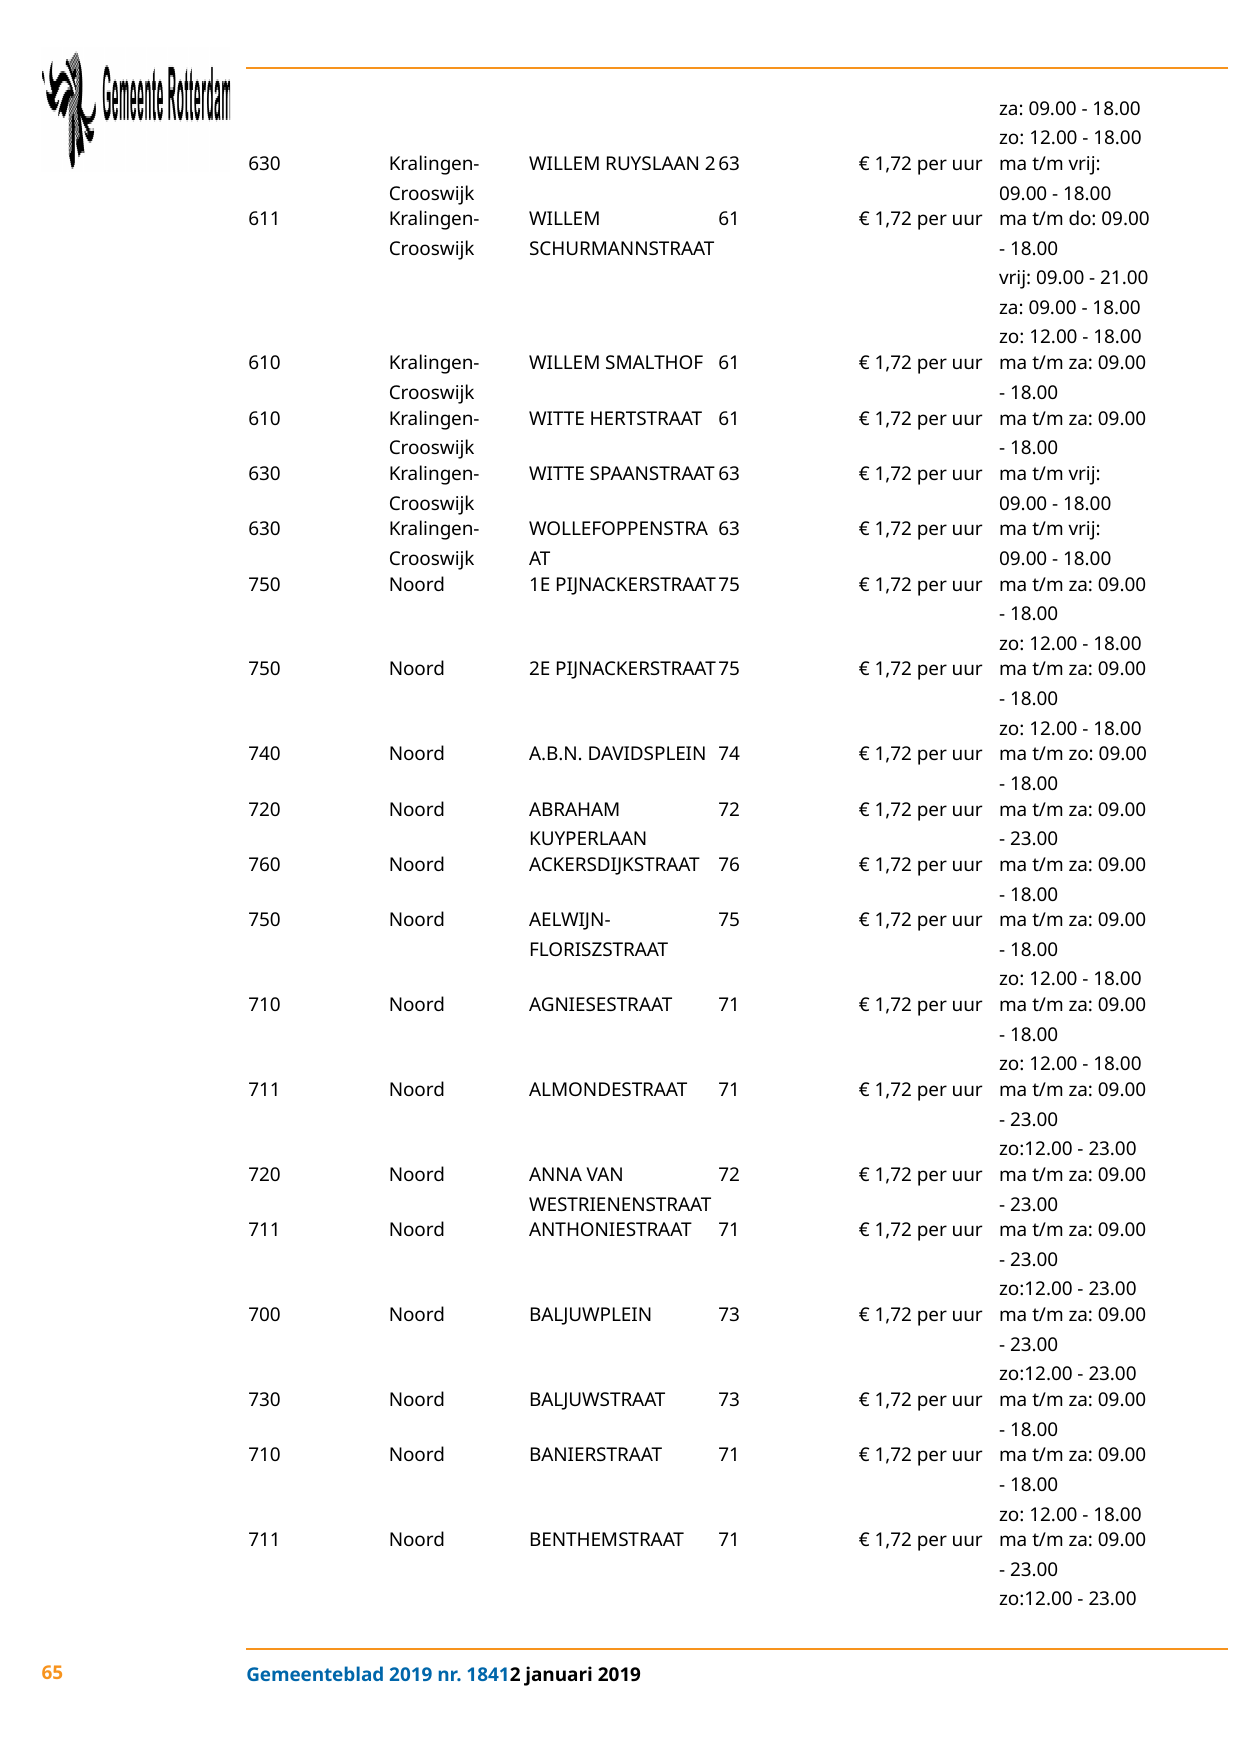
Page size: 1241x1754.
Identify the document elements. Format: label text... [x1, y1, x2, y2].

table_cell za: 09.00 - 18.00 zo: 12.00 - 18.00 [999, 95, 1152, 150]
table_cell 71 [718, 991, 858, 1076]
table_cell ma t/m za: 09.00 - 18.00 zo: 12.00 - 18.00 [999, 906, 1152, 991]
table_cell ma t/m za: 09.00 - 18.00 zo: 12.00 - 18.00 [999, 571, 1152, 656]
table_cell € 1,72 per uur [859, 515, 999, 571]
table_cell ma t/m zo: 09.00 - 18.00 [999, 741, 1152, 796]
table_cell 711 [248, 1216, 388, 1301]
table_cell € 1,72 per uur [859, 656, 999, 741]
table_cell 2E PIJNACKERSTRAAT [529, 656, 718, 741]
table_cell 61 [718, 405, 858, 460]
table_cell ALMONDESTRAAT [529, 1076, 718, 1161]
table_cell 61 [718, 205, 858, 349]
table_cell Noord [389, 1216, 529, 1301]
table_cell 73 [718, 1301, 858, 1386]
table_cell [389, 95, 529, 150]
table_cell ma t/m za: 09.00 - 23.00 zo:12.00 - 23.00 [999, 1216, 1152, 1301]
table_cell 610 [248, 350, 388, 405]
table_cell Noord [389, 656, 529, 741]
table_cell 72 [718, 796, 858, 851]
table_cell € 1,72 per uur [859, 405, 999, 460]
table_cell Kralingen-Crooswijk [389, 460, 529, 515]
table_cell [529, 95, 718, 150]
table_cell Noord [389, 796, 529, 851]
table_cell AELWIJN-FLORISZSTRAAT [529, 906, 718, 991]
table_cell 610 [248, 405, 388, 460]
table_cell Noord [389, 1386, 529, 1442]
table_cell 71 [718, 1442, 858, 1526]
table_cell 76 [718, 851, 858, 906]
table_cell ma t/m vrij: 09.00 - 18.00 [999, 150, 1152, 205]
table_cell Noord [389, 571, 529, 656]
table_cell € 1,72 per uur [859, 1386, 999, 1442]
table_cell € 1,72 per uur [859, 741, 999, 796]
table_cell 710 [248, 991, 388, 1076]
table_cell ma t/m vrij: 09.00 - 18.00 [999, 515, 1152, 571]
table_cell 73 [718, 1386, 858, 1442]
table_cell WILLEM SCHURMANNSTRAAT [529, 205, 718, 349]
table_cell 63 [718, 515, 858, 571]
table_cell ma t/m za: 09.00 - 23.00 [999, 1161, 1152, 1216]
table_cell Noord [389, 1301, 529, 1386]
table_cell € 1,72 per uur [859, 460, 999, 515]
table_cell 75 [718, 656, 858, 741]
table_cell ANTHONIESTRAAT [529, 1216, 718, 1301]
table_cell 61 [718, 350, 858, 405]
table_cell ma t/m za: 09.00 - 18.00 [999, 1386, 1152, 1442]
table_cell Noord [389, 906, 529, 991]
table_cell Noord [389, 851, 529, 906]
table_cell 1E PIJNACKERSTRAAT [529, 571, 718, 656]
table_cell 730 [248, 1386, 388, 1442]
table_cell [859, 95, 999, 150]
table_cell 760 [248, 851, 388, 906]
table_cell 611 [248, 205, 388, 349]
table_cell ma t/m za: 09.00 - 18.00 zo: 12.00 - 18.00 [999, 1442, 1152, 1526]
table_cell € 1,72 per uur [859, 1526, 999, 1611]
table_cell 75 [718, 571, 858, 656]
table_cell BANIERSTRAAT [529, 1442, 718, 1526]
table_cell ma t/m za: 09.00 - 18.00 [999, 350, 1152, 405]
table_cell WITTE SPAANSTRAAT [529, 460, 718, 515]
table_cell WILLEM RUYSLAAN 2 [529, 150, 718, 205]
table_cell ma t/m za: 09.00 - 23.00 [999, 796, 1152, 851]
table_cell ABRAHAM KUYPERLAAN [529, 796, 718, 851]
table_cell ma t/m vrij: 09.00 - 18.00 [999, 460, 1152, 515]
table_cell Kralingen-Crooswijk [389, 350, 529, 405]
table_cell BENTHEMSTRAAT [529, 1526, 718, 1611]
table_cell [248, 95, 388, 150]
table_cell WOLLEFOPPENSTRAAT [529, 515, 718, 571]
table_cell ma t/m za: 09.00 - 18.00 zo: 12.00 - 18.00 [999, 991, 1152, 1076]
table_cell ma t/m za: 09.00 - 23.00 zo:12.00 - 23.00 [999, 1076, 1152, 1161]
table_cell Kralingen-Crooswijk [389, 405, 529, 460]
table_cell 63 [718, 150, 858, 205]
table_cell BALJUWSTRAAT [529, 1386, 718, 1442]
table_cell 75 [718, 906, 858, 991]
table_cell € 1,72 per uur [859, 1301, 999, 1386]
table_cell Noord [389, 741, 529, 796]
table_cell Kralingen-Crooswijk [389, 150, 529, 205]
table_cell ma t/m za: 09.00 - 18.00 [999, 405, 1152, 460]
table_cell 71 [718, 1076, 858, 1161]
table_cell € 1,72 per uur [859, 150, 999, 205]
table_cell 630 [248, 515, 388, 571]
table_cell 74 [718, 741, 858, 796]
table_cell 63 [718, 460, 858, 515]
table_cell 710 [248, 1442, 388, 1526]
table_cell Noord [389, 1442, 529, 1526]
table_cell € 1,72 per uur [859, 906, 999, 991]
table_cell 700 [248, 1301, 388, 1386]
table_cell € 1,72 per uur [859, 1161, 999, 1216]
table_cell 750 [248, 656, 388, 741]
table_cell AGNIESESTRAAT [529, 991, 718, 1076]
table_cell 71 [718, 1526, 858, 1611]
table_cell € 1,72 per uur [859, 1076, 999, 1161]
table_cell ACKERSDIJKSTRAAT [529, 851, 718, 906]
picture [41, 47, 231, 172]
table_cell 750 [248, 906, 388, 991]
table_cell Noord [389, 1161, 529, 1216]
table_cell 630 [248, 150, 388, 205]
table_cell € 1,72 per uur [859, 851, 999, 906]
table_cell € 1,72 per uur [859, 1216, 999, 1301]
table_cell 740 [248, 741, 388, 796]
table_cell ma t/m za: 09.00 - 18.00 [999, 851, 1152, 906]
table_cell 71 [718, 1216, 858, 1301]
table_cell € 1,72 per uur [859, 796, 999, 851]
table_cell ma t/m do: 09.00 - 18.00 vrij: 09.00 - 21.00 za: 09.00 - 18.00 zo: 12.00 - 18.00 [999, 205, 1152, 349]
table_cell 630 [248, 460, 388, 515]
table_cell ma t/m za: 09.00 - 18.00 zo: 12.00 - 18.00 [999, 656, 1152, 741]
table_cell 750 [248, 571, 388, 656]
table_cell [718, 95, 858, 150]
table_cell € 1,72 per uur [859, 571, 999, 656]
table_cell BALJUWPLEIN [529, 1301, 718, 1386]
table_cell € 1,72 per uur [859, 205, 999, 349]
table_cell A.B.N. DAVIDSPLEIN [529, 741, 718, 796]
table_cell 72 [718, 1161, 858, 1216]
table_cell WITTE HERTSTRAAT [529, 405, 718, 460]
table_cell 720 [248, 1161, 388, 1216]
table_cell WILLEM SMALTHOF [529, 350, 718, 405]
table_cell € 1,72 per uur [859, 1442, 999, 1526]
table_cell 711 [248, 1526, 388, 1611]
table_cell Kralingen-Crooswijk [389, 205, 529, 349]
table_cell € 1,72 per uur [859, 991, 999, 1076]
table_cell 720 [248, 796, 388, 851]
table_cell Kralingen-Crooswijk [389, 515, 529, 571]
table_cell Noord [389, 991, 529, 1076]
table_cell ma t/m za: 09.00 - 23.00 zo:12.00 - 23.00 [999, 1301, 1152, 1386]
table_cell € 1,72 per uur [859, 350, 999, 405]
table_cell Noord [389, 1076, 529, 1161]
table_cell 711 [248, 1076, 388, 1161]
table_cell Noord [389, 1526, 529, 1611]
table_cell ma t/m za: 09.00 - 23.00 zo:12.00 - 23.00 [999, 1526, 1152, 1611]
table_cell ANNA VAN WESTRIENENSTRAAT [529, 1161, 718, 1216]
